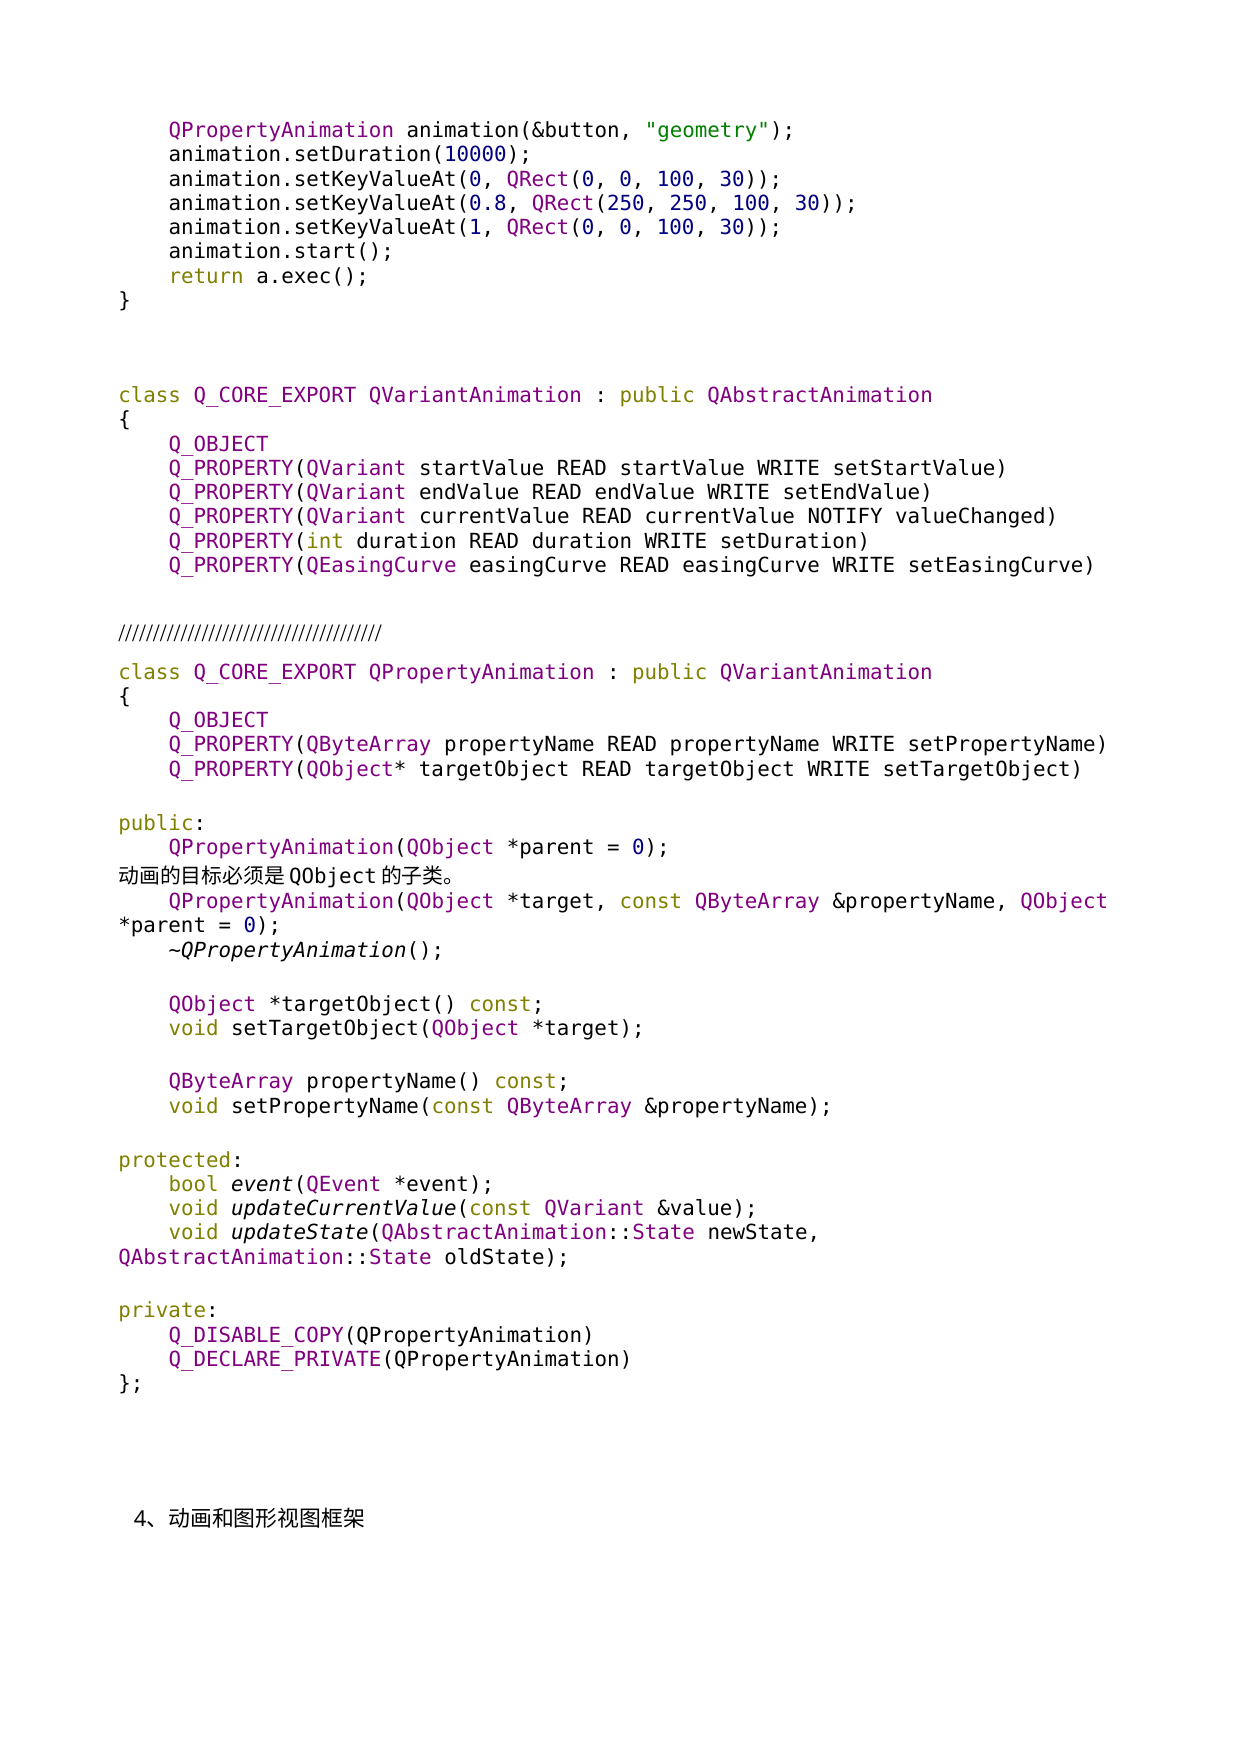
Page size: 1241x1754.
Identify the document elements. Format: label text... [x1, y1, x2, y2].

text animation.setDuration(10000); [118, 142, 1122, 167]
text animation.setKeyValueAt(0.8, QRect(250, 250, 100, 30)); [118, 191, 1122, 215]
text void setTargetObject(QObject *target); [118, 1016, 1122, 1040]
text ~QPropertyAnimation(); [118, 938, 1122, 962]
text void updateCurrentValue(const QVariant &value); [118, 1196, 1122, 1220]
text }; [118, 1371, 1122, 1396]
text Q_OBJECT [118, 708, 1122, 732]
text protected: [118, 1148, 1122, 1172]
text Q_PROPERTY(QVariant currentValue READ currentValue NOTIFY valueChanged) [118, 504, 1122, 529]
text class Q_CORE_EXPORT QPropertyAnimation : public QVariantAnimation [118, 660, 1122, 684]
text Q_DISABLE_COPY(QPropertyAnimation) [118, 1323, 1122, 1347]
text QPropertyAnimation(QObject *parent = 0); [118, 835, 1122, 859]
text Q_PROPERTY(int duration READ duration WRITE setDuration) [118, 529, 1122, 553]
text ////////////////////////////////////// [118, 618, 1122, 647]
text Q_DECLARE_PRIVATE(QPropertyAnimation) [118, 1347, 1122, 1371]
text QObject *targetObject() const; [118, 992, 1122, 1016]
text Q_PROPERTY(QVariant endValue READ endValue WRITE setEndValue) [118, 480, 1122, 504]
text 4、动画和图形视图框架 [134, 1494, 1106, 1533]
text QPropertyAnimation(QObject *target, const QByteArray &propertyName, QObject *parent = 0); [118, 889, 1122, 938]
text QByteArray propertyName() const; [118, 1069, 1122, 1094]
text animation.setKeyValueAt(1, QRect(0, 0, 100, 30)); [118, 215, 1122, 239]
text { [118, 684, 1122, 708]
text void setPropertyName(const QByteArray &propertyName); [118, 1094, 1122, 1118]
text void updateState(QAbstractAnimation::State newState, QAbstractAnimation::State oldState); [118, 1220, 1122, 1269]
text Q_PROPERTY(QByteArray propertyName READ propertyName WRITE setPropertyName) [118, 732, 1122, 757]
text { [118, 407, 1122, 432]
text animation.setKeyValueAt(0, QRect(0, 0, 100, 30)); [118, 167, 1122, 191]
text bool event(QEvent *event); [118, 1172, 1122, 1196]
text Q_OBJECT [118, 432, 1122, 456]
text QPropertyAnimation animation(&button, "geometry"); [118, 118, 1122, 142]
text public: [118, 811, 1122, 835]
text Q_PROPERTY(QVariant startValue READ startValue WRITE setStartValue) [118, 456, 1122, 480]
text Q_PROPERTY(QObject* targetObject READ targetObject WRITE setTargetObject) [118, 757, 1122, 781]
text animation.start(); [118, 239, 1122, 264]
text class Q_CORE_EXPORT QVariantAnimation : public QAbstractAnimation [118, 383, 1122, 407]
text private: [118, 1298, 1122, 1323]
text 动画的目标必须是QObject的子类。 [118, 859, 1122, 889]
text } [118, 288, 1122, 312]
text Q_PROPERTY(QEasingCurve easingCurve READ easingCurve WRITE setEasingCurve) [118, 553, 1122, 577]
text return a.exec(); [118, 264, 1122, 288]
